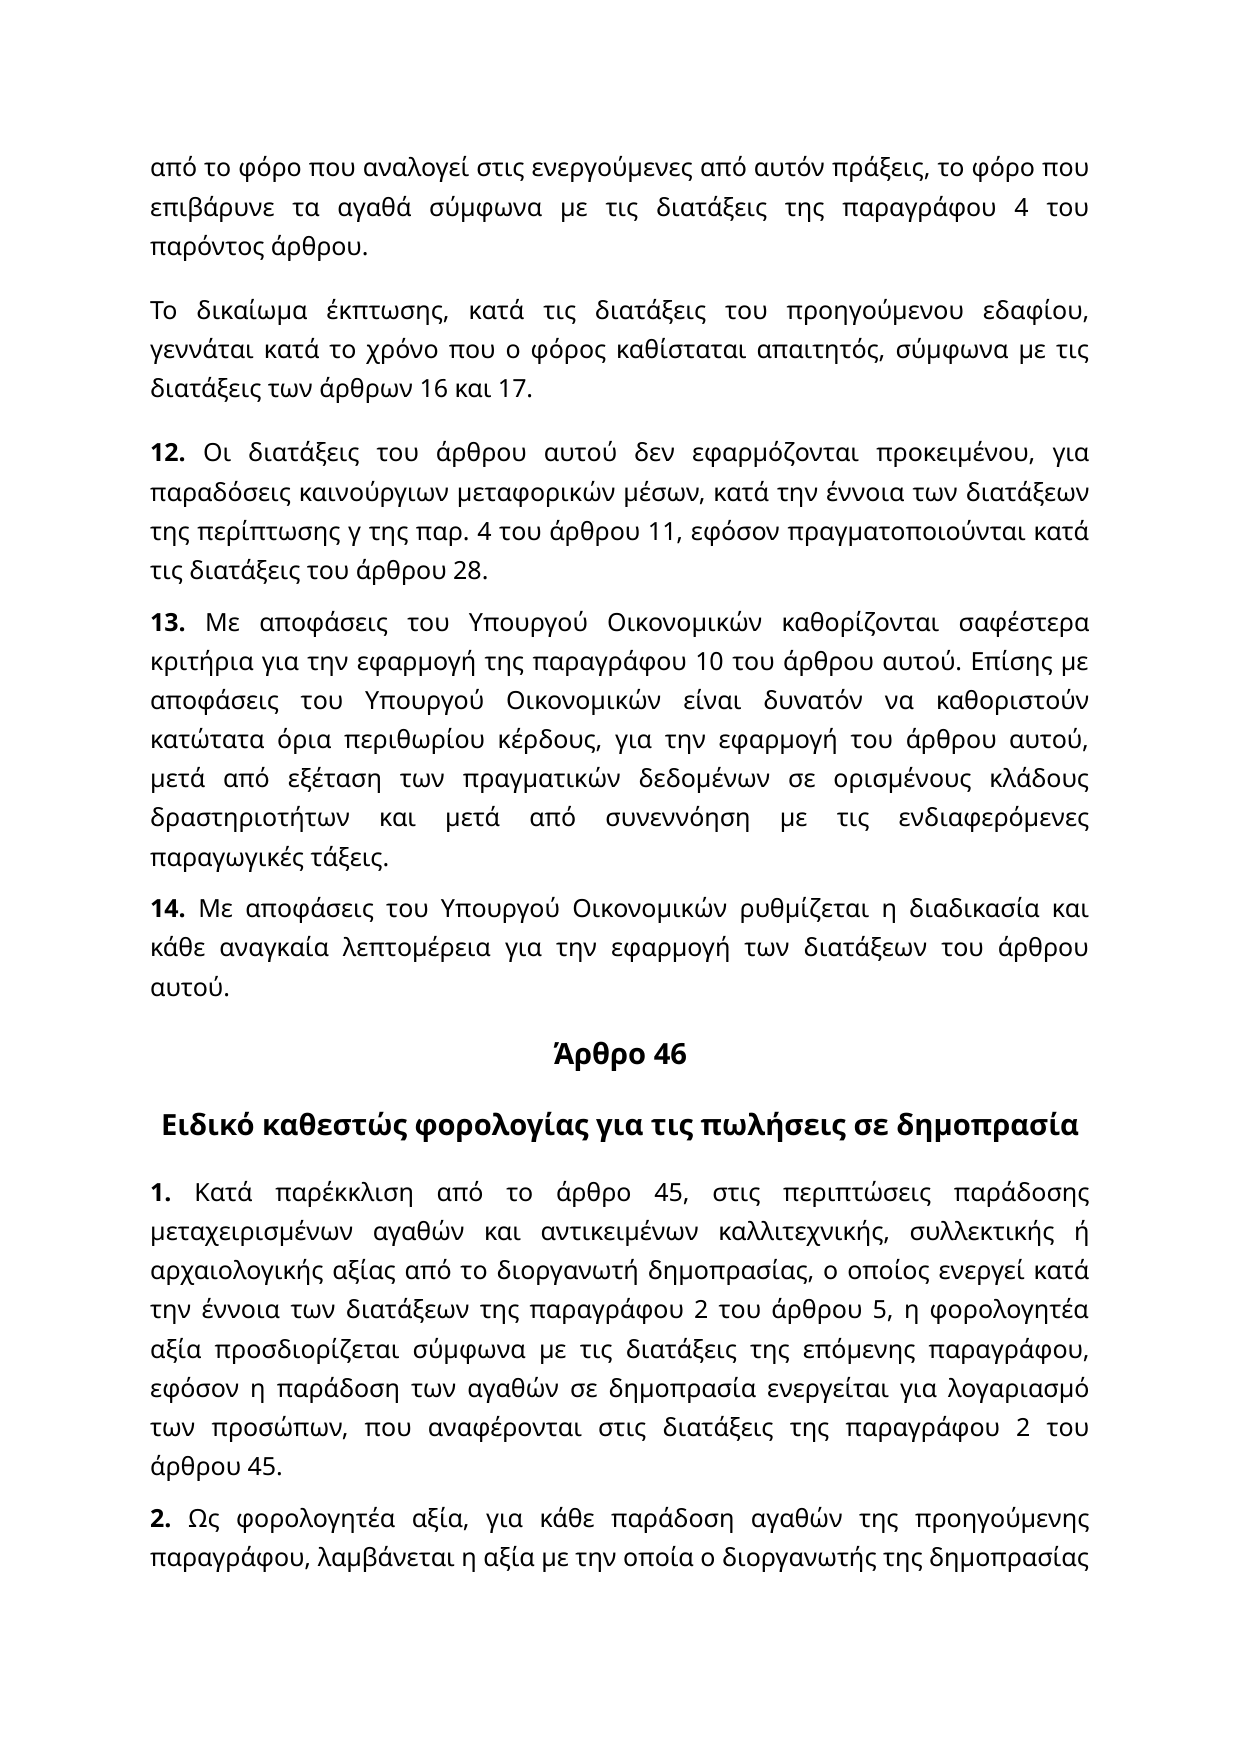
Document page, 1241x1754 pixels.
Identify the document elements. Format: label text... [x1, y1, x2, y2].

text από το φόρο που αναλογεί στις ενεργούμενες από αυτόν πράξεις, το φόρο που επιβάρυνε τα αγαθά σύμφωνα με τις διατάξεις της παραγράφου 4 του παρόντος άρθρου. [150, 150, 1090, 262]
text 13. Με αποφάσεις του Υπουργού Οικονομικών καθορίζονται σαφέστερα κριτήρια για την εφαρμογή της παραγράφου 10 του άρθρου αυτού. Επίσης με αποφάσεις του Υπουργού Οικονομικών είναι δυνατόν να καθοριστούν κατώτατα όρια περιθωρίου κέρδους, για την εφαρμογή του άρθρου αυτού, μετά από εξέταση των πραγματικών δεδομένων σε ορισμένους κλάδους δραστηριοτήτων και μετά από συνεννόηση με τις ενδιαφερόμενες παραγωγικές τάξεις. [150, 604, 1090, 873]
text 14. Με αποφάσεις του Υπουργού Οικονομικών ρυθμίζεται η διαδικασία και κάθε αναγκαία λεπτομέρεια για την εφαρμογή των διατάξεων του άρθρου αυτού. [150, 891, 1090, 1003]
text 1. Κατά παρέκκλιση από το άρθρο 45, στις περιπτώσεις παράδοσης μεταχειρισμένων αγαθών και αντικειμένων καλλιτεχνικής, συλλεκτικής ή αρχαιολογικής αξίας από το διοργανωτή δημοπρασίας, ο οποίος ενεργεί κατά την έννοια των διατάξεων της παραγράφου 2 του άρθρου 5, η φορολογητέα αξία προσδιορίζεται σύμφωνα με τις διατάξεις της επόμενης παραγράφου, εφόσον η παράδοση των αγαθών σε δημοπρασία ενεργείται για λογαριασμό των προσώπων, που αναφέρονται στις διατάξεις της παραγράφου 2 του άρθρου 45. [150, 1174, 1090, 1483]
text Το δικαίωμα έκπτωσης, κατά τις διατάξεις του προηγούμενου εδαφίου, γεννάται κατά το χρόνο που ο φόρος καθίσταται απαιτητός, σύμφωνα με τις διατάξεις των άρθρων 16 και 17. [150, 292, 1090, 405]
subtitle Άρθρο 46 [150, 1033, 1090, 1073]
text 2. Ως φορολογητέα αξία, για κάθε παράδοση αγαθών της προηγούμενης παραγράφου, λαμβάνεται η αξία με την οποία ο διοργανωτής της δημοπρασίας [150, 1500, 1090, 1574]
text 12. Οι διατάξεις του άρθρου αυτού δεν εφαρμόζονται προκειμένου, για παραδόσεις καινούργιων μεταφορικών μέσων, κατά την έννοια των διατάξεων της περίπτωσης γ της παρ. 4 του άρθρου 11, εφόσον πραγματοποιούνται κατά τις διατάξεις του άρθρου 28. [150, 435, 1090, 587]
subtitle Ειδικό καθεστώς φορολογίας για τις πωλήσεις σε δημοπρασία [150, 1104, 1090, 1144]
